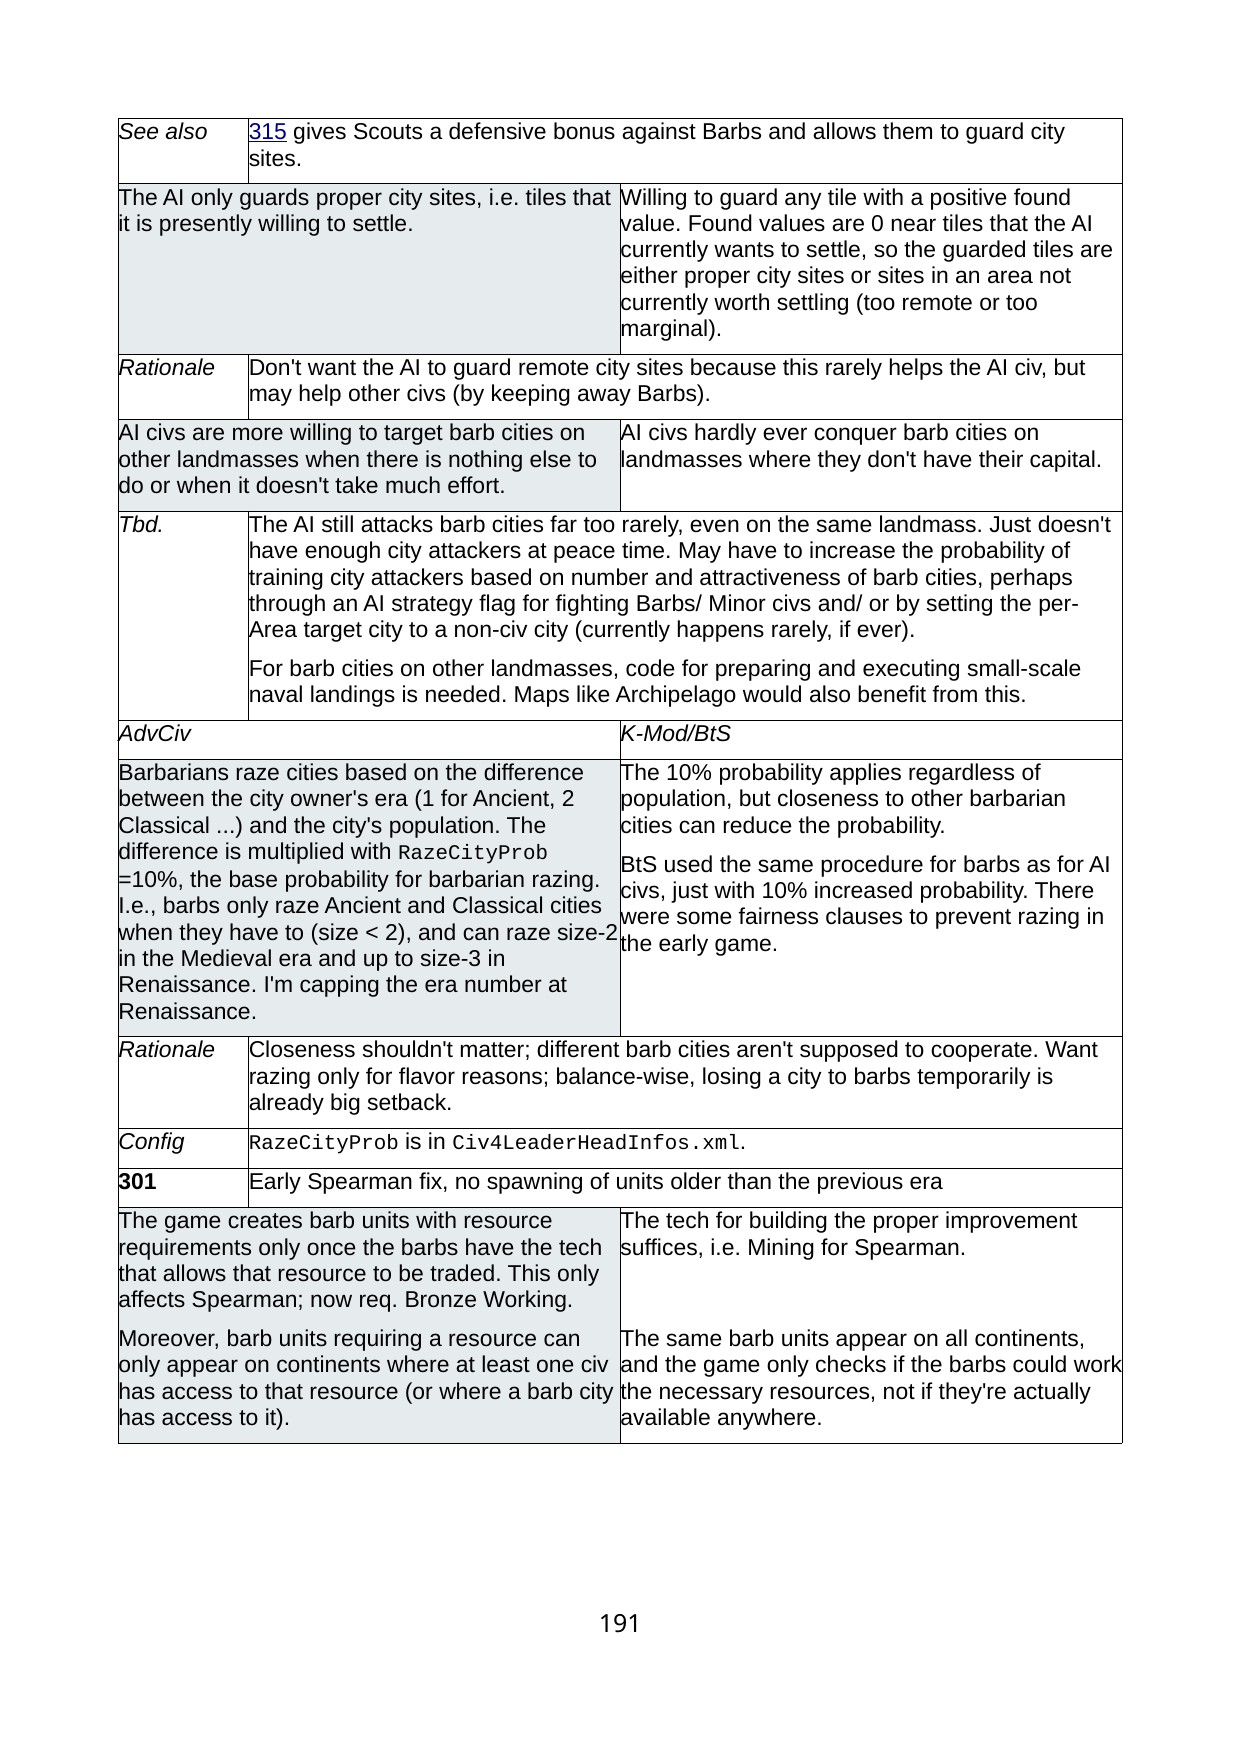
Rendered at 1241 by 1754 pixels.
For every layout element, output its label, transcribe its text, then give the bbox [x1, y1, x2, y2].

table_cell Closeness shouldn't matter; different barb cities aren't supposed to cooperate. Want razing only for flavor reasons; balance-wise, losing a city to barbs temporarily is already big setback. [249, 1037, 1122, 1128]
table_cell Don't want the AI to guard remote city sites because this rarely helps the AI civ, but may help other civs (by keeping away Barbs). [249, 355, 1122, 419]
table_cell Willing to guard any tile with a positive found value. Found values are 0 near tiles that the AI currently wants to settle, so the guarded tiles are either proper city sites or sites in an area not currently worth settling (too remote or too marginal). [621, 184, 1122, 354]
table_cell K-Mod/BtS [621, 721, 1122, 759]
table_cell Barbarians raze cities based on the difference between the city owner's era (1 for Ancient, 2 Classical ...) and the city's population. The difference is multiplied with RazeCityProb =10%, the base probability for barbarian razing. I.e., barbs only raze Ancient and Classical cities when they have to (size < 2), and can raze size-2 in the Medieval era and up to size-3 in Renaissance. I'm capping the era number at Renaissance. [119, 760, 620, 1036]
table_cell RazeCityProb is in Civ4LeaderHeadInfos.xml. [249, 1129, 1122, 1168]
table_cell See also [119, 119, 248, 183]
table_cell AI civs hardly ever conquer barb cities on landmasses where they don't have their capital. [621, 420, 1122, 511]
table_cell AdvCiv [119, 721, 620, 759]
table_cell The 10% probability applies regardless of population, but closeness to other barbarian cities can reduce the probability. BtS used the same procedure for barbs as for AI civs, just with 10% increased probability. There were some fairness clauses to prevent razing in the early game. [621, 760, 1122, 1036]
table_cell 301 [119, 1169, 248, 1207]
table_cell The AI still attacks barb cities far too rarely, even on the same landmass. Just doesn't have enough city attackers at peace time. May have to increase the probability of training city attackers based on number and attractiveness of barb cities, perhaps through an AI strategy flag for fighting Barbs/ Minor civs and/ or by setting the per-Area target city to a non-civ city (currently happens rarely, if ever). For barb cities on other landmasses, code for preparing and executing small-scale naval landings is needed. Maps like Archipelago would also benefit from this. [249, 512, 1122, 720]
table_cell Rationale [119, 355, 248, 419]
table_cell Early Spearman fix, no spawning of units older than the previous era [249, 1169, 1122, 1207]
table_cell AI civs are more willing to target barb cities on other landmasses when there is nothing else to do or when it doesn't take much effort. [119, 420, 620, 511]
table_cell Config [119, 1129, 248, 1168]
table_cell Tbd. [119, 512, 248, 720]
table_cell The tech for building the proper improvement suffices, i.e. Mining for Spearman. The same barb units appear on all continents, and the game only checks if the barbs could work the necessary resources, not if they're actually available anywhere. [621, 1208, 1122, 1443]
table_cell Rationale [119, 1037, 248, 1128]
table_cell The AI only guards proper city sites, i.e. tiles that it is presently willing to settle. [119, 184, 620, 354]
table_cell 315 gives Scouts a defensive bonus against Barbs and allows them to guard city sites. [249, 119, 1122, 183]
table_cell The game creates barb units with resource requirements only once the barbs have the tech that allows that resource to be traded. This only affects Spearman; now req. Bronze Working. Moreover, barb units requiring a resource can only appear on continents where at least one civ has access to that resource (or where a barb city has access to it). [119, 1208, 620, 1443]
